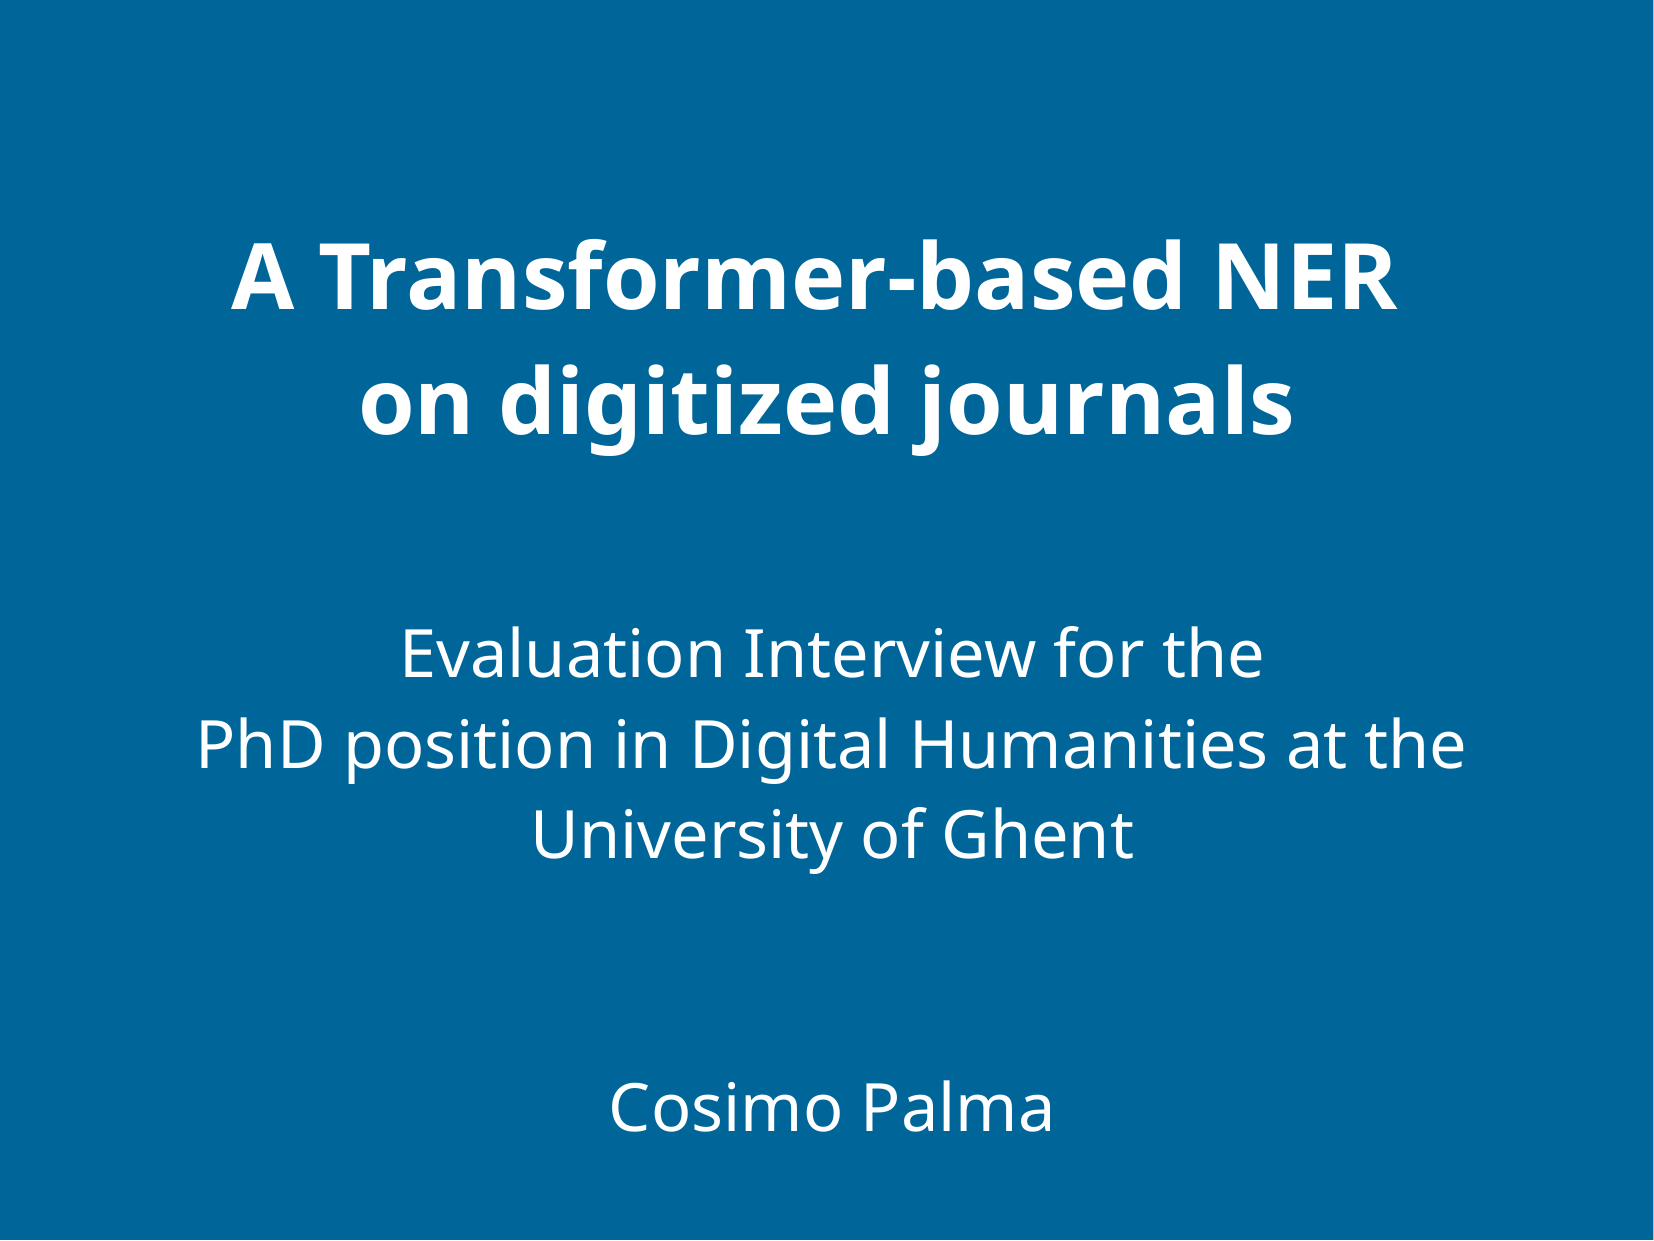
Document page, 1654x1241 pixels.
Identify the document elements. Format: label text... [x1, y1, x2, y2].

title A Transformer-based NER on digitized journals [82, 171, 1571, 502]
subtitle Evaluation Interview for the PhD position in Digital Humanities at the University of Ghent Cosimo Palma [88, 333, 1577, 1152]
